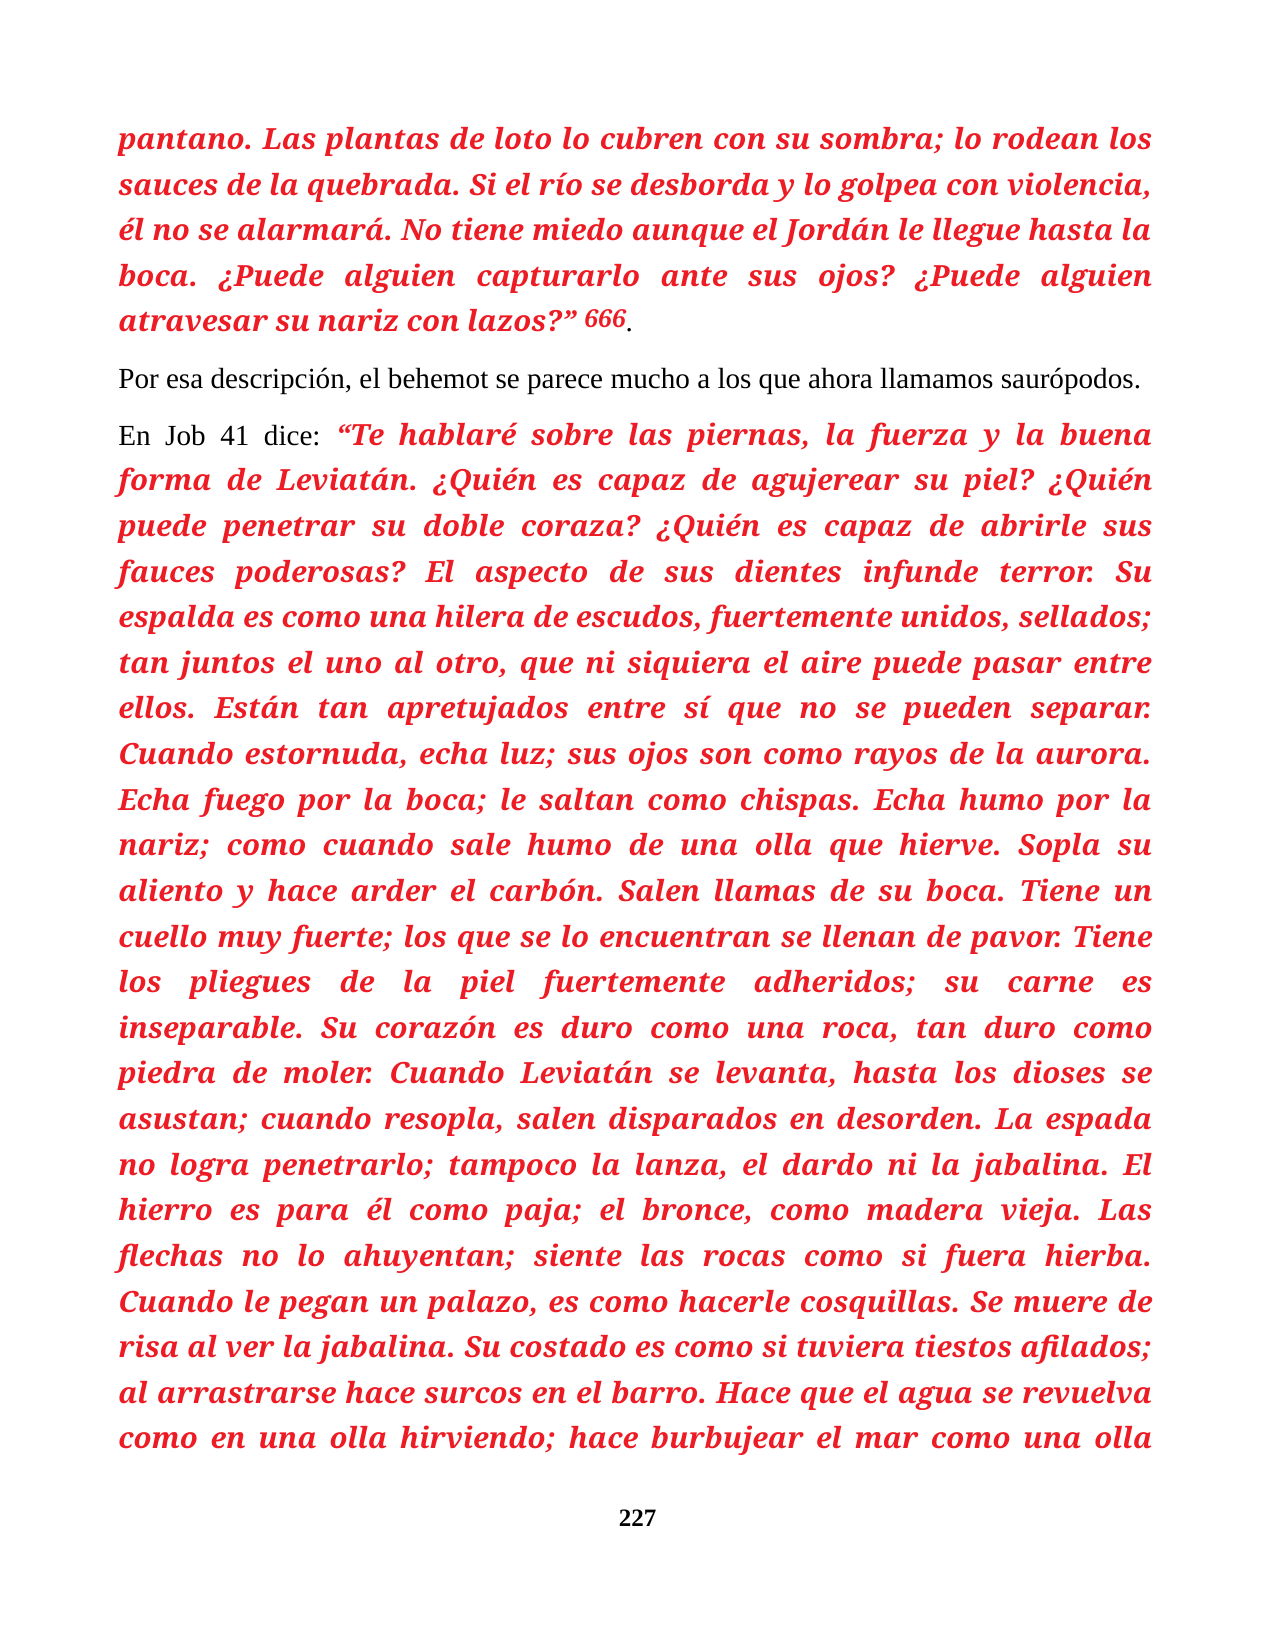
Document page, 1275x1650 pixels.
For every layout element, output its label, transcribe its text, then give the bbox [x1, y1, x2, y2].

text Por esa descripción, el behemot se parece mucho a los que ahora llamamos saurópodos. [118, 361, 1157, 394]
text En Job 41 dice: “Te hablaré sobre las piernas, la fuerza y la buena forma de Leviatán. ¿Quién es capaz de agujerear su piel? ¿Quién puede penetrar su doble coraza? ¿Quién es capaz de abrirle sus fauces poderosas? El aspecto de sus dientes infunde terror. Su espalda es como una hilera de escudos, fuertemente unidos, sellados; tan juntos el uno al otro, que ni siquiera el aire puede pasar entre ellos. Están tan apretujados entre sí que no se pueden separar. Cuando estornuda, echa luz; sus ojos son como rayos de la aurora. Echa fuego por la boca; le saltan como chispas. Echa humo por la nariz; como cuando sale humo de una olla que hierve. Sopla su aliento y hace arder el carbón. Salen llamas de su boca. Tiene un cuello muy fuerte; los que se lo encuentran se llenan de pavor. Tiene los pliegues de la piel fuertemente adheridos; su carne es inseparable. Su corazón es duro como una roca, tan duro como piedra de moler. Cuando Leviatán se levanta, hasta los dioses se asustan; cuando resopla, salen disparados en desorden. La espada no logra penetrarlo; tampoco la lanza, el dardo ni la jabalina. El hierro es para él como paja; el bronce, como madera vieja. Las flechas no lo ahuyentan; siente las rocas como si fuera hierba. Cuando le pegan un palazo, es como hacerle cosquillas. Se muere de risa al ver la jabalina. Su costado es como si tuviera tiestos afilados; al arrastrarse hace surcos en el barro. Hace que el agua se revuelva como en una olla hirviendo; hace burbujear el mar como una olla [118, 414, 1157, 1457]
text pantano. Las plantas de loto lo cubren con su sombra; lo rodean los sauces de la quebrada. Si el río se desborda y lo golpea con violencia, él no se alarmará. No tiene miedo aunque el Jordán le llegue hasta la boca. ¿Puede alguien capturarlo ante sus ojos? ¿Puede alguien atravesar su nariz con lazos?” . [118, 118, 1157, 340]
